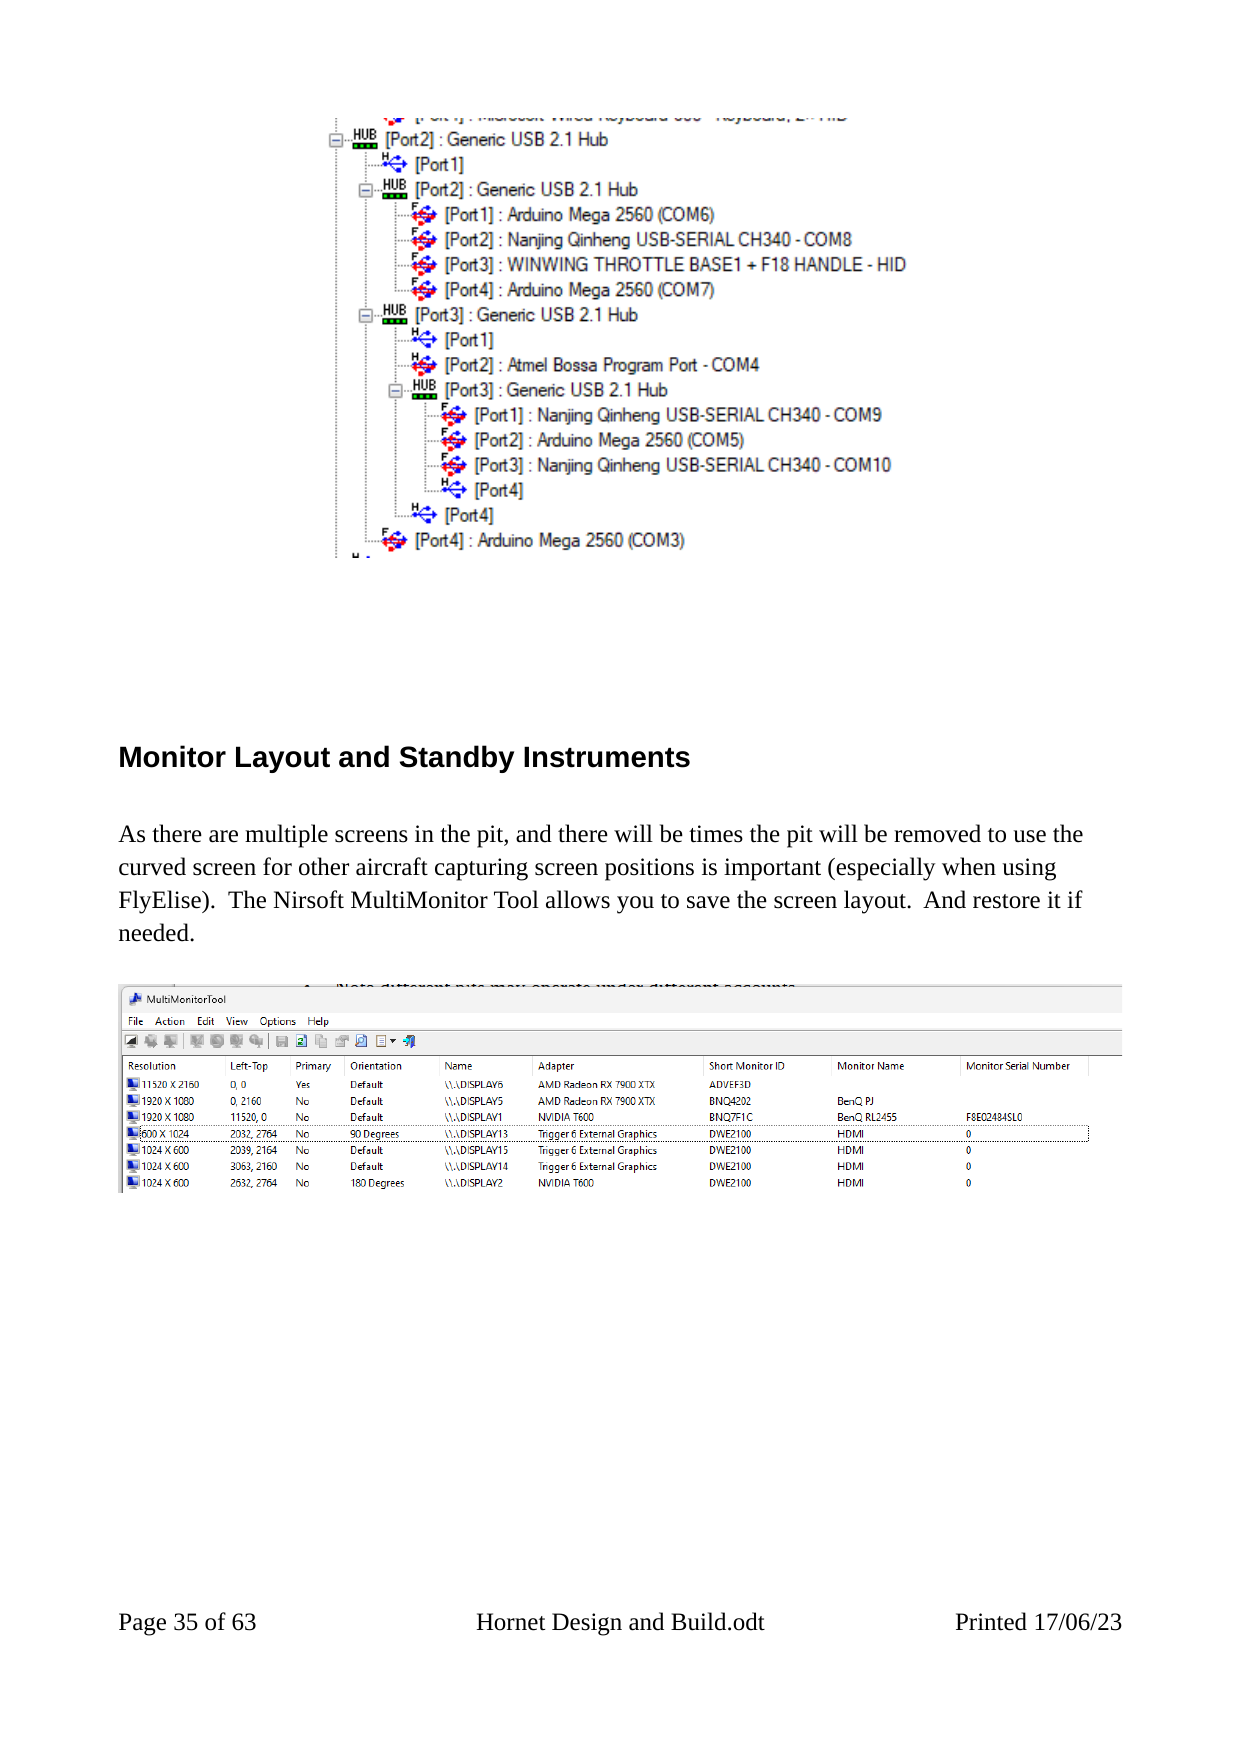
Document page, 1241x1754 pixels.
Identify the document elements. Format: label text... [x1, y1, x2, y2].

text As there are multiple screens in the pit, and there will be times the pit will be removed to use the curved screen for other aircraft capturing screen positions is important (especially when using FlyElise). The Nirsoft MultiMonitor Tool allows you to save the screen layout. And restore it if needed. [118, 819, 1122, 947]
picture [309, 118, 932, 558]
subtitle Monitor Layout and Standby Instruments [118, 740, 1122, 773]
picture [118, 984, 1123, 1193]
